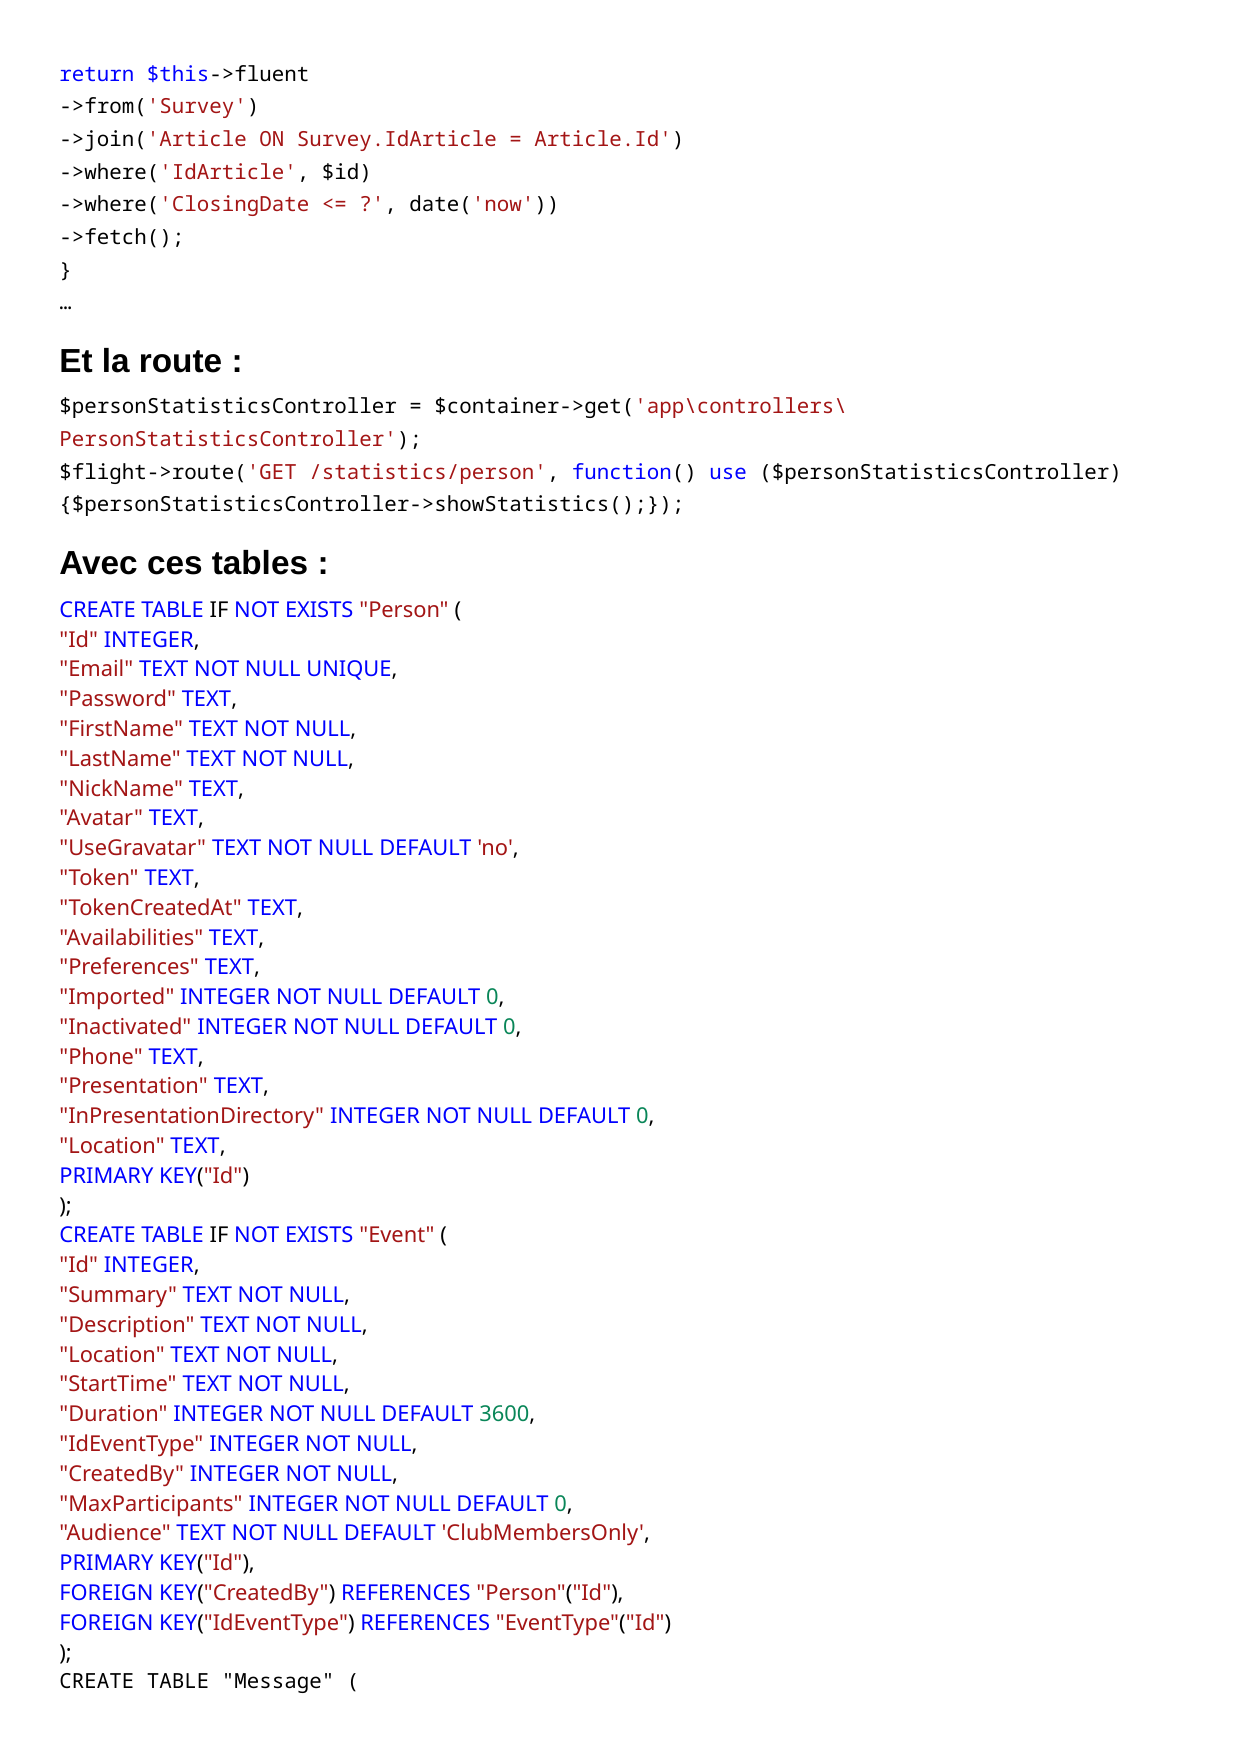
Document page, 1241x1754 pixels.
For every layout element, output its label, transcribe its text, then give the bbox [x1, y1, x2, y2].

text $personStatisticsController = $container->get('app\controllers\PersonStatisticsController'); [59, 392, 1181, 453]
text "Description" TEXT NOT NULL, [59, 1309, 1181, 1339]
text "Phone" TEXT, [59, 1041, 1181, 1071]
text "CreatedBy" INTEGER NOT NULL, [59, 1458, 1181, 1488]
text CREATE TABLE IF NOT EXISTS "Event" ( [59, 1219, 1181, 1249]
text "FirstName" TEXT NOT NULL, [59, 713, 1181, 743]
text ->where('ClosingDate <= ?', date('now')) [59, 189, 1181, 218]
text "Token" TEXT, [59, 862, 1181, 892]
text "NickName" TEXT, [59, 773, 1181, 802]
text "Location" TEXT NOT NULL, [59, 1339, 1181, 1368]
text "TokenCreatedAt" TEXT, [59, 892, 1181, 922]
text "Inactivated" INTEGER NOT NULL DEFAULT 0, [59, 1011, 1181, 1041]
text "Email" TEXT NOT NULL UNIQUE, [59, 653, 1181, 683]
text ); [59, 1637, 1181, 1666]
text PRIMARY KEY("Id"), [59, 1547, 1181, 1577]
text … [59, 287, 1181, 316]
text FOREIGN KEY("CreatedBy") REFERENCES "Person"("Id"), [59, 1577, 1181, 1607]
text ->from('Survey') [59, 92, 1181, 120]
subtitle Avec ces tables : [59, 543, 1181, 581]
text "Summary" TEXT NOT NULL, [59, 1279, 1181, 1309]
text ->where('IdArticle', $id) [59, 157, 1181, 185]
text $flight->route('GET /statistics/person', function() use ($personStatisticsController) {$personStatisticsController->showStatistics();}); [59, 457, 1181, 518]
text CREATE TABLE "Message" ( [59, 1666, 1181, 1695]
text "Avatar" TEXT, [59, 802, 1181, 832]
text PRIMARY KEY("Id") [59, 1160, 1181, 1190]
text "Presentation" TEXT, [59, 1071, 1181, 1100]
text "MaxParticipants" INTEGER NOT NULL DEFAULT 0, [59, 1488, 1181, 1517]
text "Id" INTEGER, [59, 624, 1181, 653]
text "InPresentationDirectory" INTEGER NOT NULL DEFAULT 0, [59, 1100, 1181, 1130]
text "Preferences" TEXT, [59, 951, 1181, 981]
text ->join('Article ON Survey.IdArticle = Article.Id') [59, 124, 1181, 153]
text "Audience" TEXT NOT NULL DEFAULT 'ClubMembersOnly', [59, 1517, 1181, 1547]
text "StartTime" TEXT NOT NULL, [59, 1368, 1181, 1398]
text "UseGravatar" TEXT NOT NULL DEFAULT 'no', [59, 832, 1181, 862]
text "Location" TEXT, [59, 1130, 1181, 1160]
text "Password" TEXT, [59, 683, 1181, 713]
text "Duration" INTEGER NOT NULL DEFAULT 3600, [59, 1398, 1181, 1428]
subtitle Et la route : [59, 341, 1181, 379]
text ->fetch(); [59, 222, 1181, 251]
text return $this->fluent [59, 59, 1181, 87]
text "LastName" TEXT NOT NULL, [59, 743, 1181, 773]
text FOREIGN KEY("IdEventType") REFERENCES "EventType"("Id") [59, 1607, 1181, 1637]
text "IdEventType" INTEGER NOT NULL, [59, 1428, 1181, 1458]
text ); [59, 1190, 1181, 1219]
text "Id" INTEGER, [59, 1249, 1181, 1279]
text } [59, 255, 1181, 283]
text CREATE TABLE IF NOT EXISTS "Person" ( [59, 594, 1181, 624]
text "Availabilities" TEXT, [59, 922, 1181, 951]
text "Imported" INTEGER NOT NULL DEFAULT 0, [59, 981, 1181, 1011]
